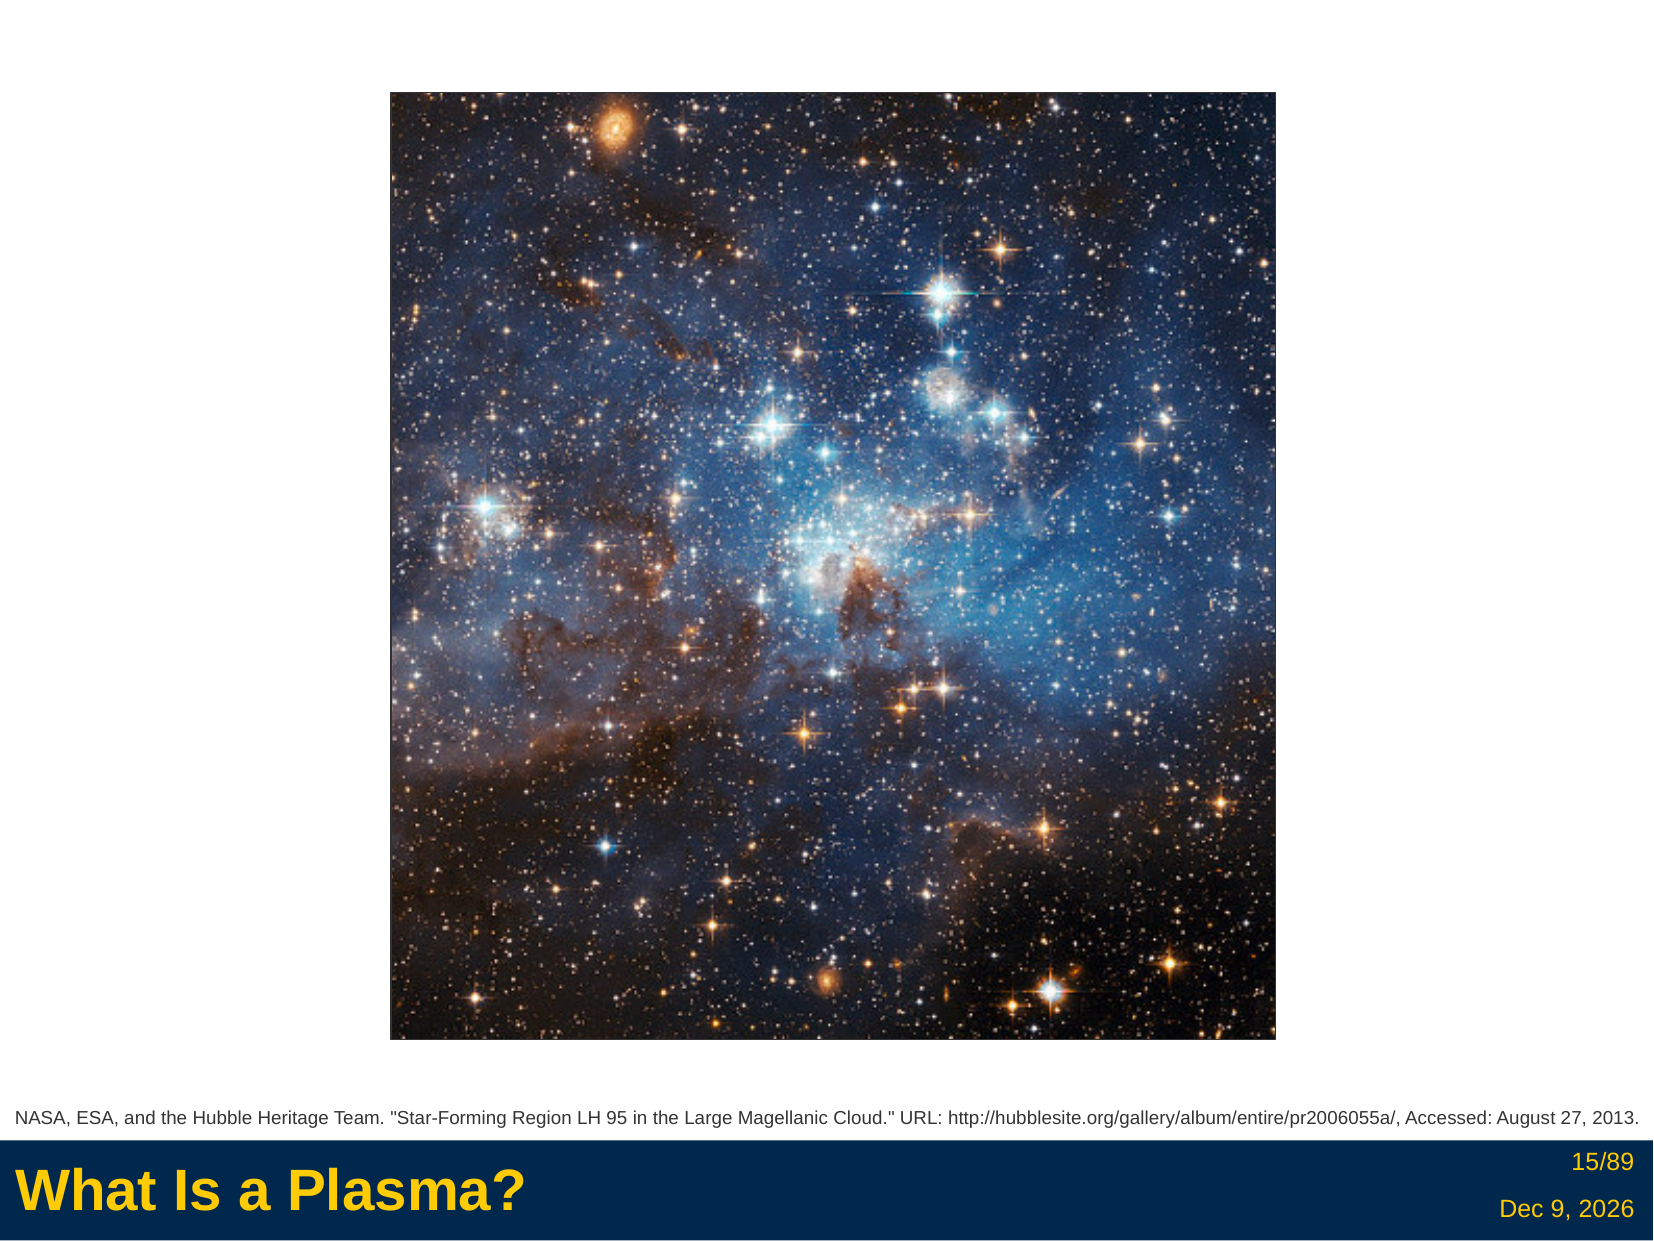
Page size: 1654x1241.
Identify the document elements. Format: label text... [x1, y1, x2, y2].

picture [391, 93, 1275, 1039]
title What Is a Plasma? [14, 1140, 1380, 1241]
